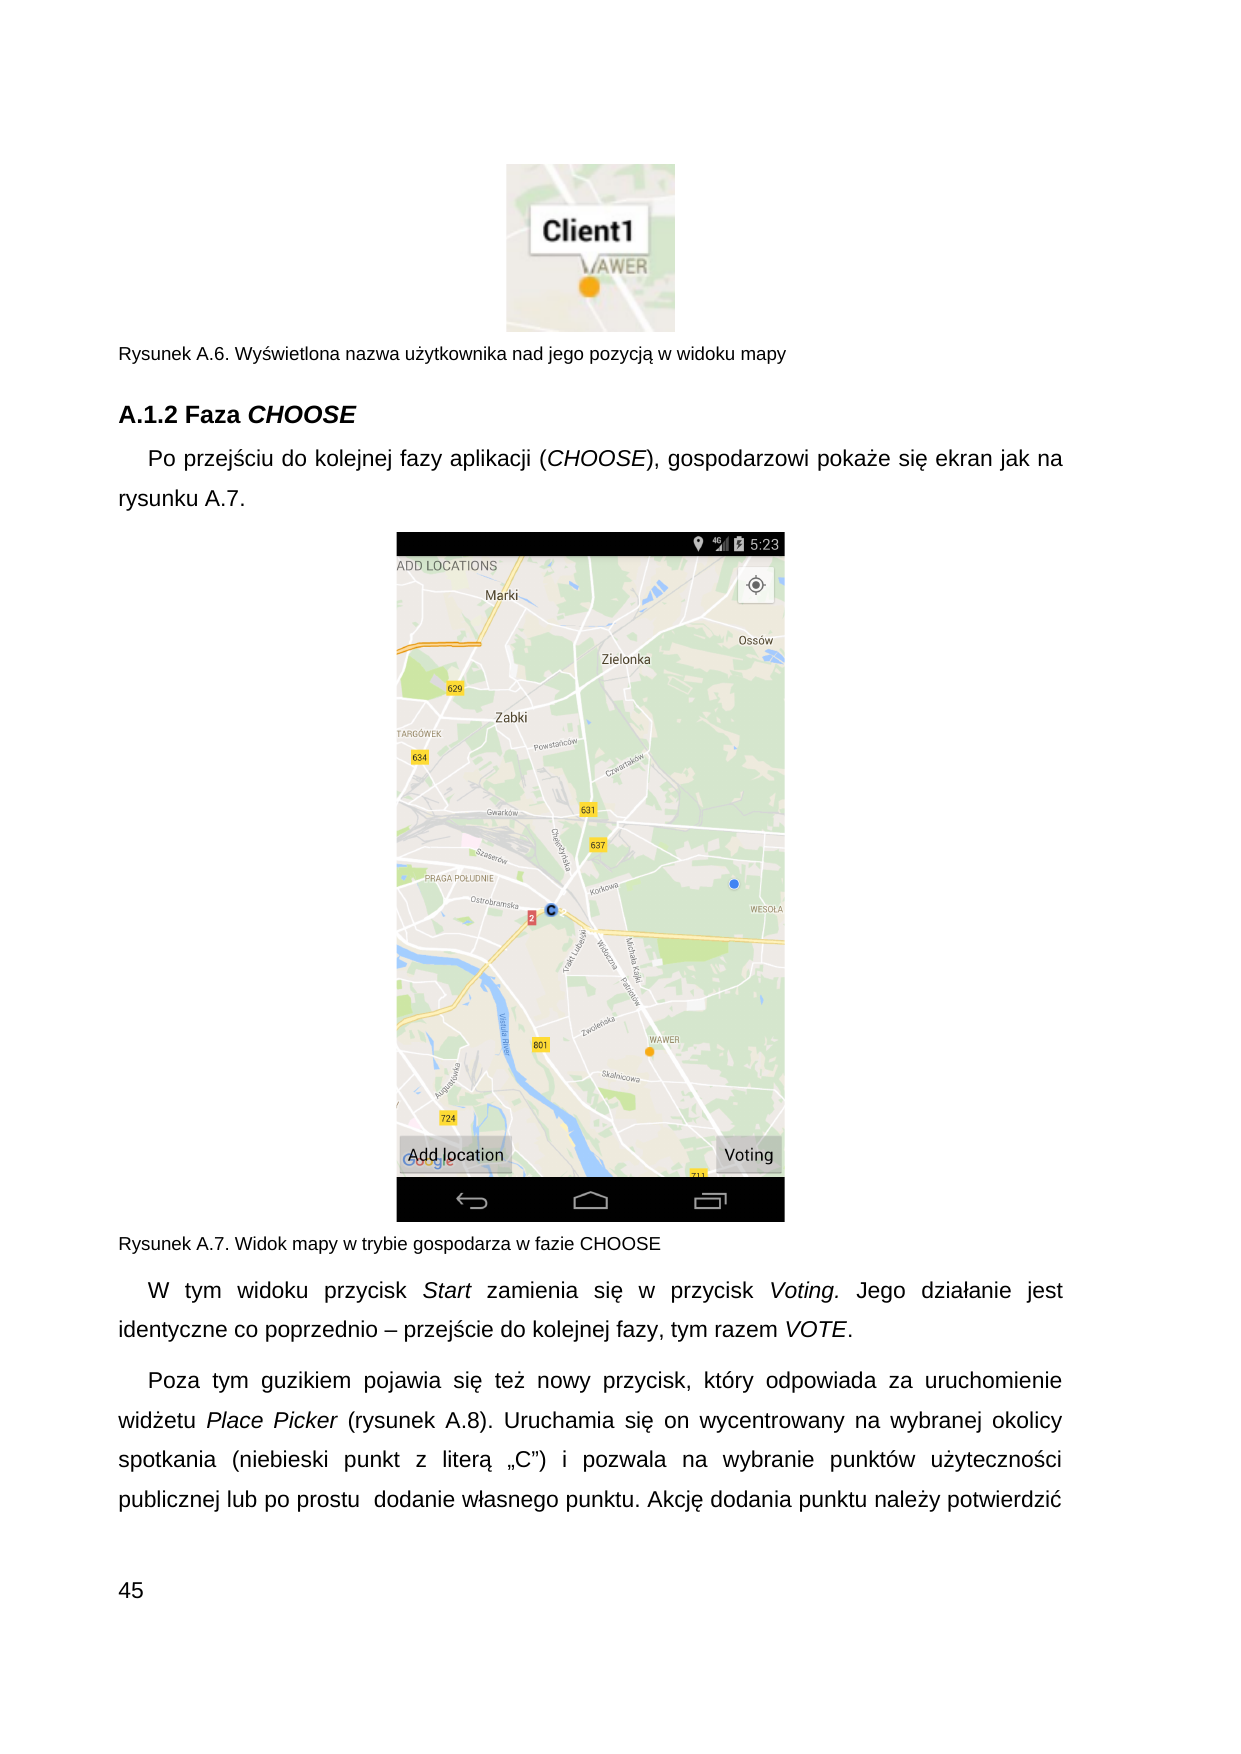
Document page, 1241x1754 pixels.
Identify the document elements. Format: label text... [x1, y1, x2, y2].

text Rysunek A.6. Wyświetlona nazwa użytkownika nad jego pozycją w widoku mapy [118, 148, 1063, 364]
text Rysunek A.7. Widok mapy w trybie gospodarza w fazie CHOOSE [118, 1222, 1063, 1254]
text Poza tym guzikiem pojawia się też nowy przycisk, który odpowiada za uruchomienie widżetu Place Picker (rysunek A.8). Uruchamia się on wycentrowany na wybranej okolicy spotkania (niebieski punkt z literą „C”) i pozwala na wybranie punktów użyteczności publicznej lub po prostu dodanie własnego punktu. Akcję dodania punktu należy potwierdzić [118, 1367, 1063, 1512]
text W tym widoku przycisk Start zamienia się w przycisk Voting. Jego działanie jest identyczne co poprzednio – przejście do kolejnej fazy, tym razem VOTE. [118, 1277, 1063, 1343]
picture [506, 164, 675, 332]
text Po przejściu do kolejnej fazy aplikacji (CHOOSE), gospodarzowi pokaże się ekran jak na rysunku A.7. [118, 445, 1063, 511]
subtitle A.1.2 Faza CHOOSE [118, 400, 1063, 429]
picture [396, 532, 785, 1222]
